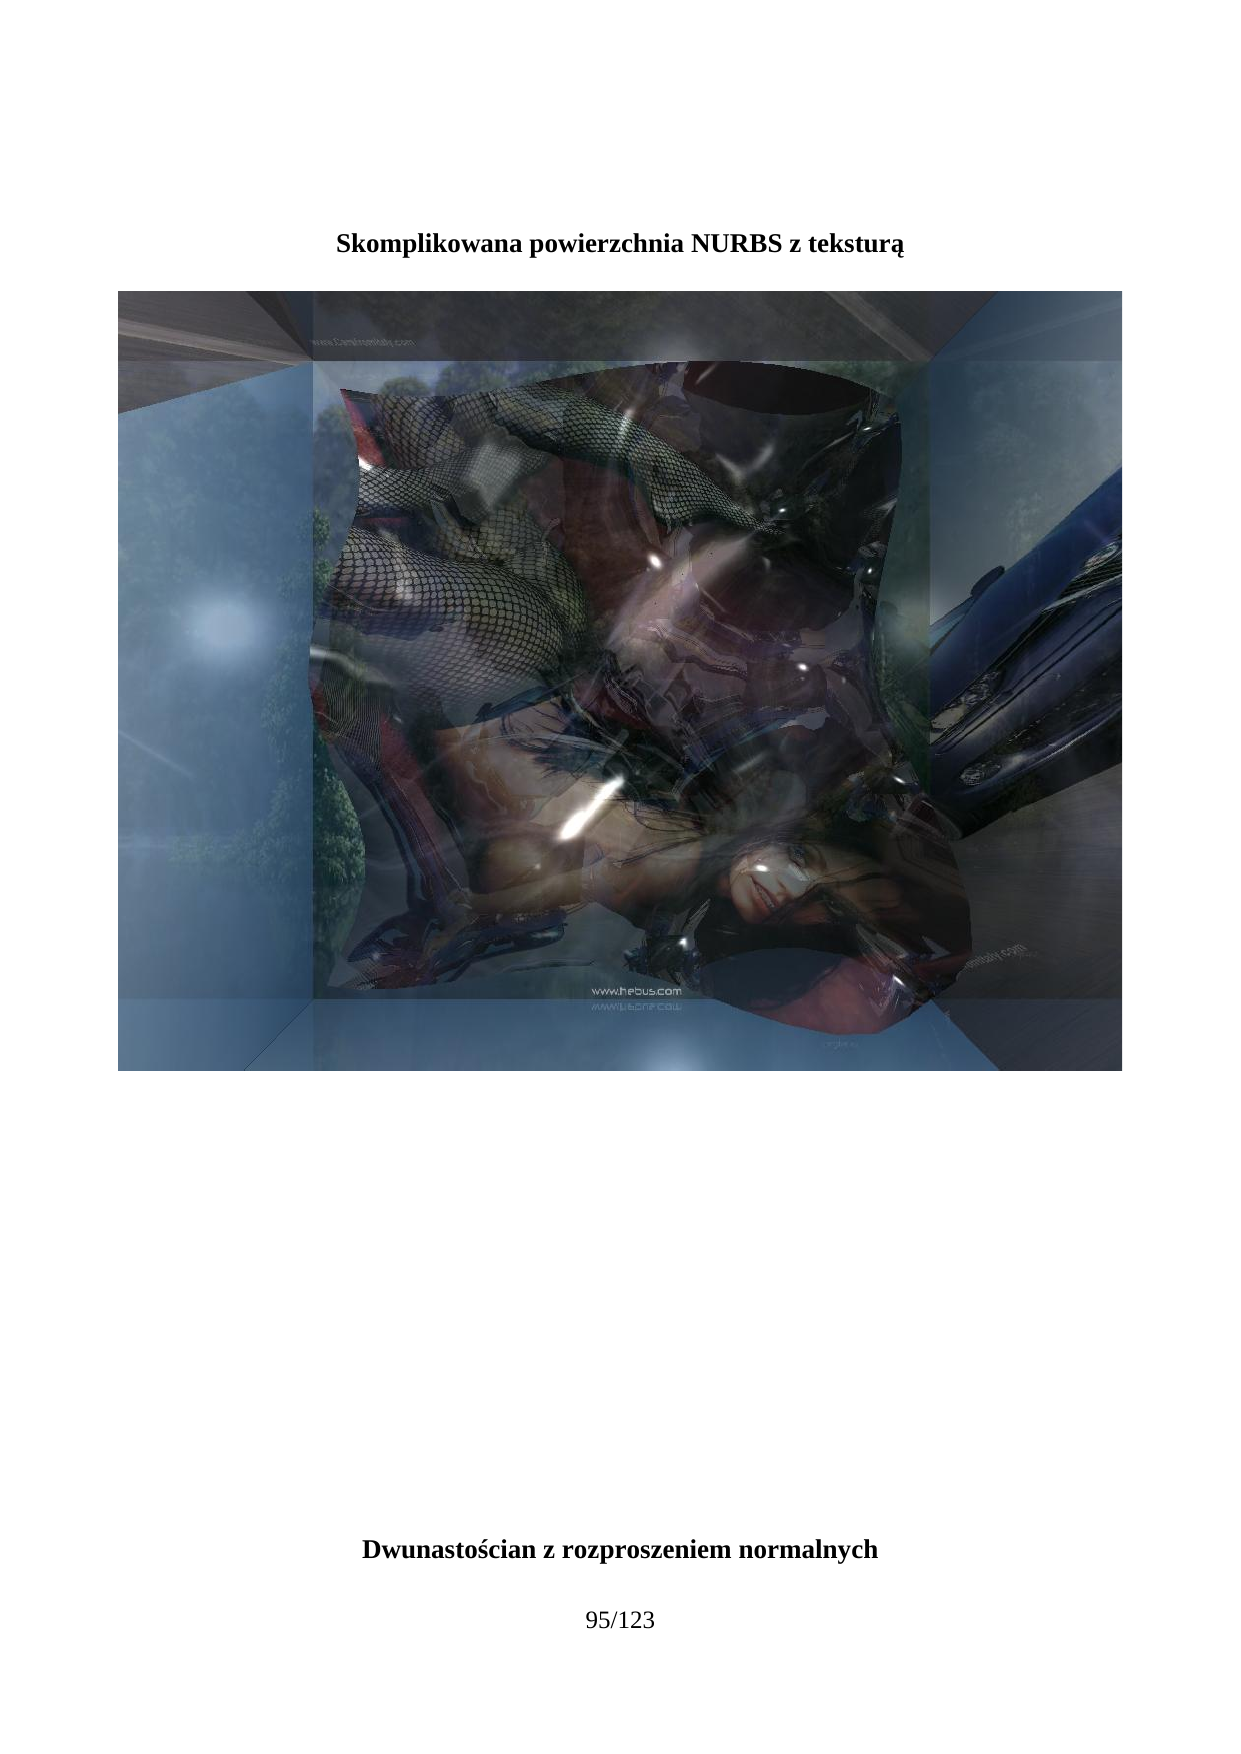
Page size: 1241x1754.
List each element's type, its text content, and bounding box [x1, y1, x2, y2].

text Skomplikowana powierzchnia NURBS z teksturą [118, 229, 1122, 259]
picture [118, 291, 1123, 1071]
text Dwunastościan z rozproszeniem normalnych [118, 1535, 1122, 1565]
